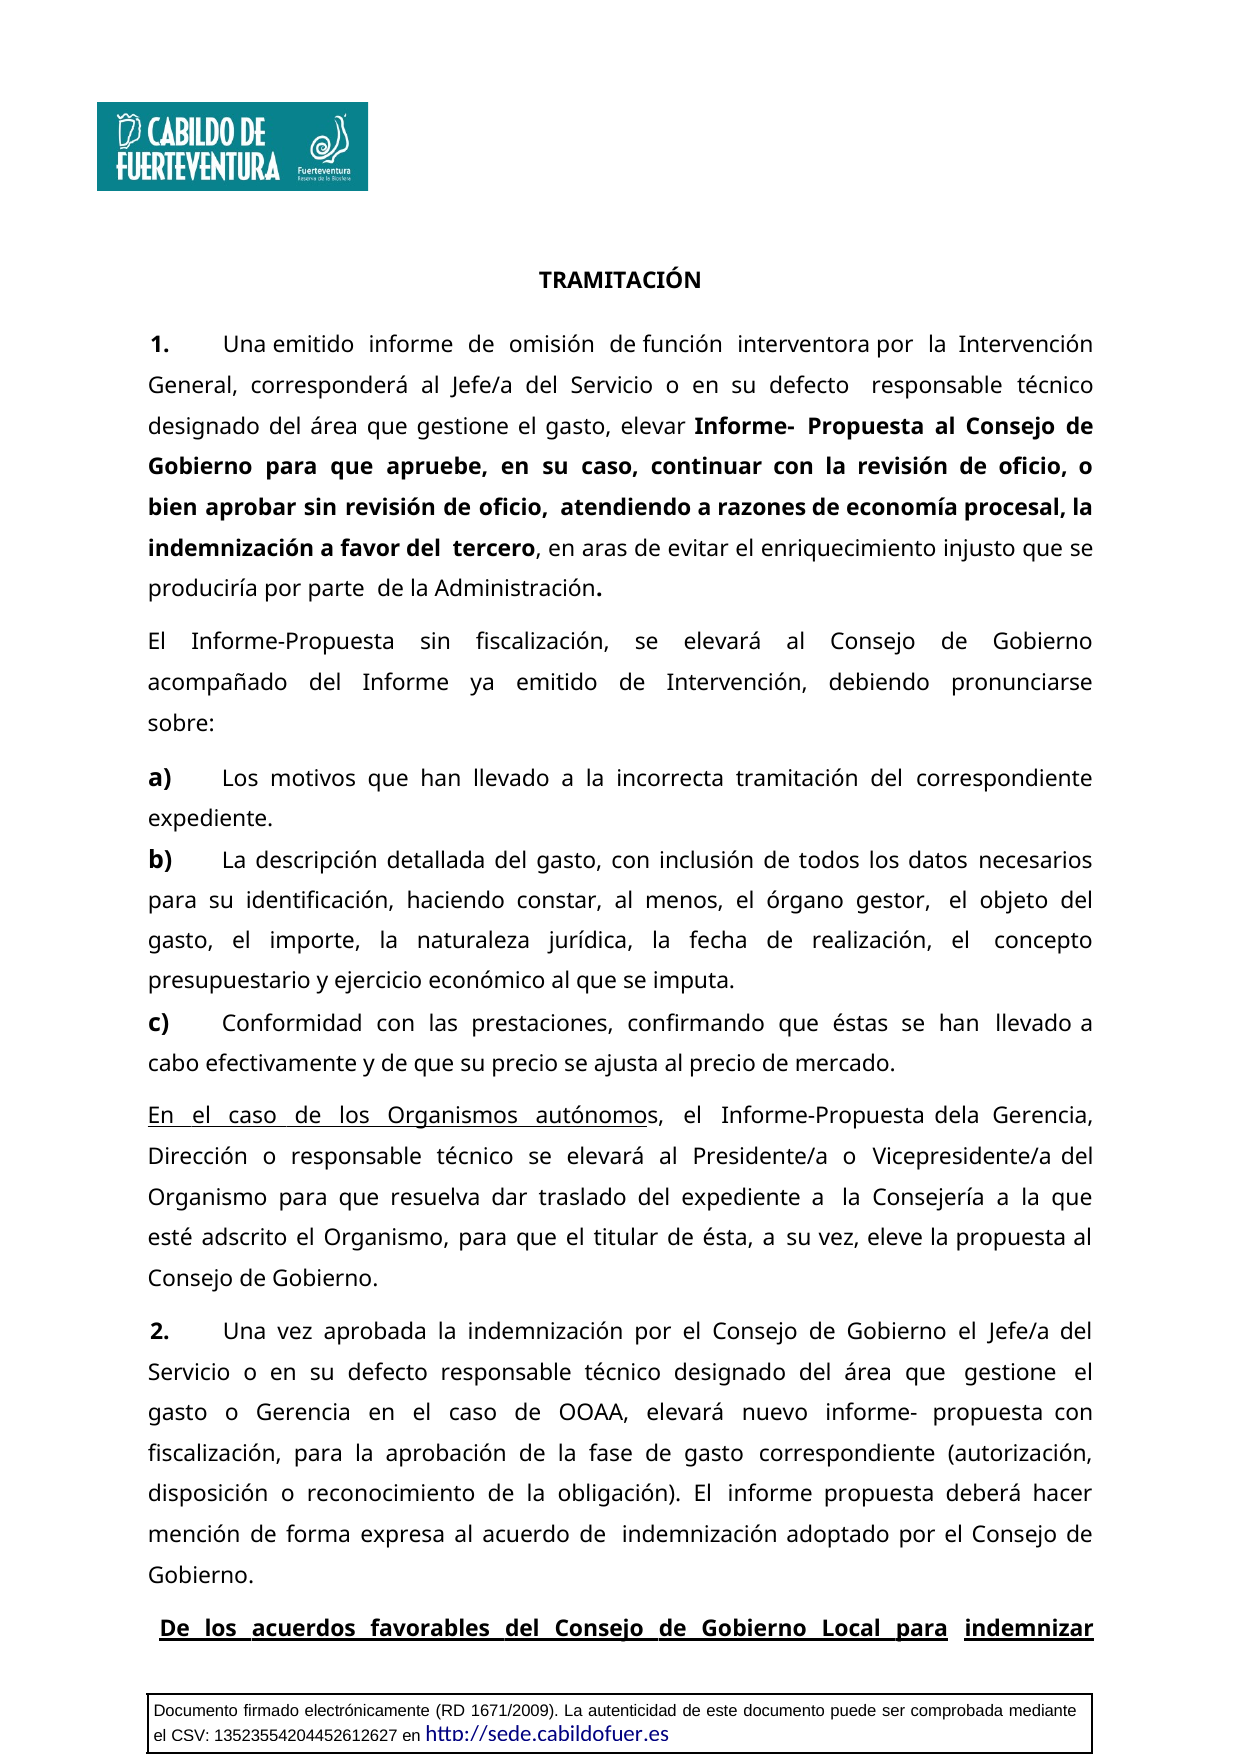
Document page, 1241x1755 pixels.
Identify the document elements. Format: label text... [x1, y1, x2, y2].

list Una vez aprobada la indemnización por el Consejo de Gobierno el Jefe/a del Servicio o en su defecto responsable técnico designado del área que gestione el gasto o Gerencia en el caso de OOAA, elevará nuevo informe- propuesta con fiscalización, para la aprobación de la fase de gasto correspondiente (autorización, disposición o reconocimiento de la obligación). El informe propuesta deberá hacer mención de forma expresa al acuerdo de indemnización adoptado por el Consejo de Gobierno. [85, 1315, 1093, 1590]
list La descripción detallada del gasto, con inclusión de todos los datos necesarios para su identificación, haciendo constar, al menos, el órgano gestor, el objeto del gasto, el importe, la naturaleza jurídica, la fecha de realización, el concepto presupuestario y ejercicio económico al que se imputa. [85, 842, 1093, 996]
list Conformidad con las prestaciones, confirmando que éstas se han llevado a cabo efectivamente y de que su precio se ajusta al precio de mercado. [85, 1005, 1093, 1078]
subtitle De los acuerdos favorables del Consejo de Gobierno Local para indemnizar [85, 1612, 1093, 1643]
subtitle TRAMITACIÓN [503, 264, 738, 296]
list Una emitido informe de omisión de función interventora por la Intervención General, corresponderá al Jefe/a del Servicio o en su defecto responsable técnico designado del área que gestione el gasto, elevar Informe- Propuesta al Consejo de Gobierno para que apruebe, en su caso, continuar con la revisión de oficio, o bien aprobar sin revisión de oficio, atendiendo a razones de economía procesal, la indemnización a favor del tercero, en aras de evitar el enriquecimiento injusto que se produciría por parte de la Administración. [85, 328, 1093, 603]
text En el caso de los Organismos autónomos, el Informe-Propuesta dela Gerencia, Dirección o responsable técnico se elevará al Presidente/a o Vicepresidente/a del Organismo para que resuelva dar traslado del expediente a la Consejería a la que esté adscrito el Organismo, para que el titular de ésta, a su vez, eleve la propuesta al Consejo de Gobierno. [147, 1099, 1093, 1293]
text El Informe-Propuesta sin fiscalización, se elevará al Consejo de Gobierno acompañado del Informe ya emitido de Intervención, debiendo pronunciarse sobre: [147, 625, 1093, 738]
list Los motivos que han llevado a la incorrecta tramitación del correspondiente expediente. [85, 760, 1093, 833]
